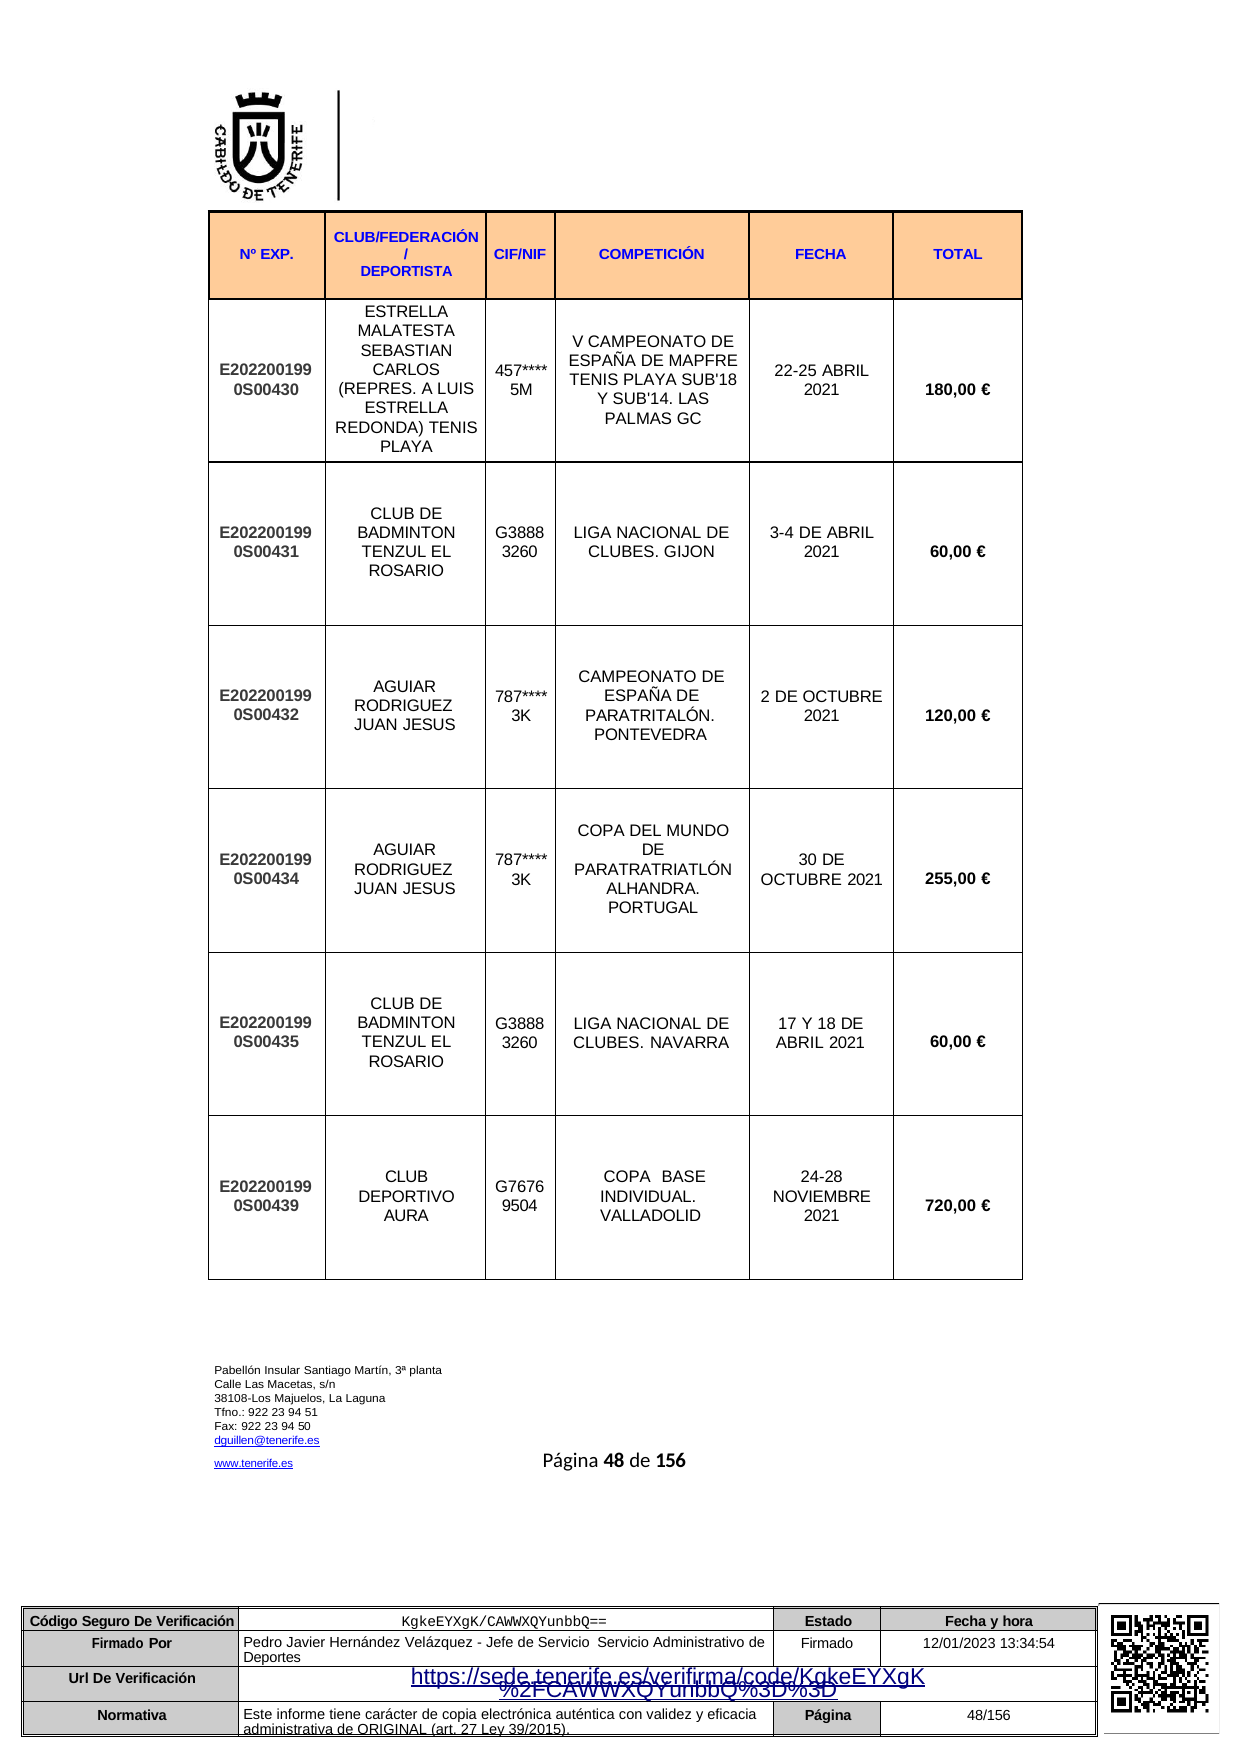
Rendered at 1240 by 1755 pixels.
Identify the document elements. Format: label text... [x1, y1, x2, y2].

table_header CLUB/FEDERACIÓN / DEPORTISTA [326, 213, 485, 298]
table_cell 60,00 € [894, 953, 1022, 1115]
table_cell E202200199 0S00431 [209, 463, 325, 625]
table_cell ESTRELLA MALATESTA SEBASTIAN CARLOS (REPRES. A LUIS ESTRELLA REDONDA) TENIS PLAYA [326, 300, 485, 461]
table_cell 457**** 5M [486, 300, 555, 461]
table_cell 24-28 NOVIEMBRE 2021 [750, 1116, 893, 1279]
table_cell E202200199 0S00434 [209, 789, 325, 952]
table_cell 787**** 3K [486, 626, 555, 788]
table_cell 30 DE OCTUBRE 2021 [750, 789, 893, 952]
table_cell 3-4 DE ABRIL 2021 [750, 463, 893, 625]
table_cell COPA BASE INDIVIDUAL. VALLADOLID [556, 1116, 749, 1279]
text www.tenerife.es Página 48 de 156 [214, 1447, 1110, 1472]
table_cell E202200199 0S00435 [209, 953, 325, 1115]
table_cell 60,00 € [894, 463, 1022, 625]
table_header COMPETICIÓN [556, 213, 748, 298]
table_cell CLUB DE BADMINTON TENZUL EL ROSARIO [326, 953, 485, 1115]
table_cell 22-25 ABRIL 2021 [750, 300, 893, 461]
table_cell 120,00 € [894, 626, 1022, 788]
table_cell E202200199 0S00430 [209, 300, 325, 461]
table_cell LIGA NACIONAL DE CLUBES. NAVARRA [556, 953, 749, 1115]
table_cell G7676 9504 [486, 1116, 555, 1279]
table_cell 180,00 € [894, 300, 1022, 461]
table_header FECHA [750, 213, 892, 298]
table_cell 17 Y 18 DE ABRIL 2021 [750, 953, 893, 1115]
text Fax: 922 23 94 50 [214, 1419, 1110, 1433]
text Pabellón Insular Santiago Martín, 3ª planta Calle Las Macetas, s/n [214, 1364, 467, 1391]
table_header CIF/NIF [487, 213, 554, 298]
table_cell V CAMPEONATO DE ESPAÑA DE MAPFRE TENIS PLAYA SUB'18 Y SUB'14. LAS PALMAS GC [556, 300, 749, 461]
table_header TOTAL [894, 213, 1021, 298]
table_cell AGUIAR RODRIGUEZ JUAN JESUS [326, 626, 485, 788]
table_cell AGUIAR RODRIGUEZ JUAN JESUS [326, 789, 485, 952]
table_cell LIGA NACIONAL DE CLUBES. GIJON [556, 463, 749, 625]
table_cell 2 DE OCTUBRE 2021 [750, 626, 893, 788]
table_cell E202200199 0S00439 [209, 1116, 325, 1279]
table_cell 720,00 € [894, 1116, 1022, 1279]
table_header Nº EXP. [210, 213, 324, 298]
text dguillen@tenerife.es [214, 1434, 1110, 1447]
table_cell CLUB DEPORTIVO AURA [326, 1116, 485, 1279]
text 38108-Los Majuelos, La Laguna Tfno.: 922 23 94 51 [214, 1392, 413, 1419]
table_cell 787**** 3K [486, 789, 555, 952]
table_cell E202200199 0S00432 [209, 626, 325, 788]
table_cell 255,00 € [894, 789, 1022, 952]
table_cell COPA DEL MUNDO DE PARATRATRIATLÓN ALHANDRA. PORTUGAL [556, 789, 749, 952]
table_cell G3888 3260 [486, 463, 555, 625]
table_cell CLUB DE BADMINTON TENZUL EL ROSARIO [326, 463, 485, 625]
table_cell G3888 3260 [486, 953, 555, 1115]
table_cell CAMPEONATO DE ESPAÑA DE PARATRITALÓN. PONTEVEDRA [556, 626, 749, 788]
